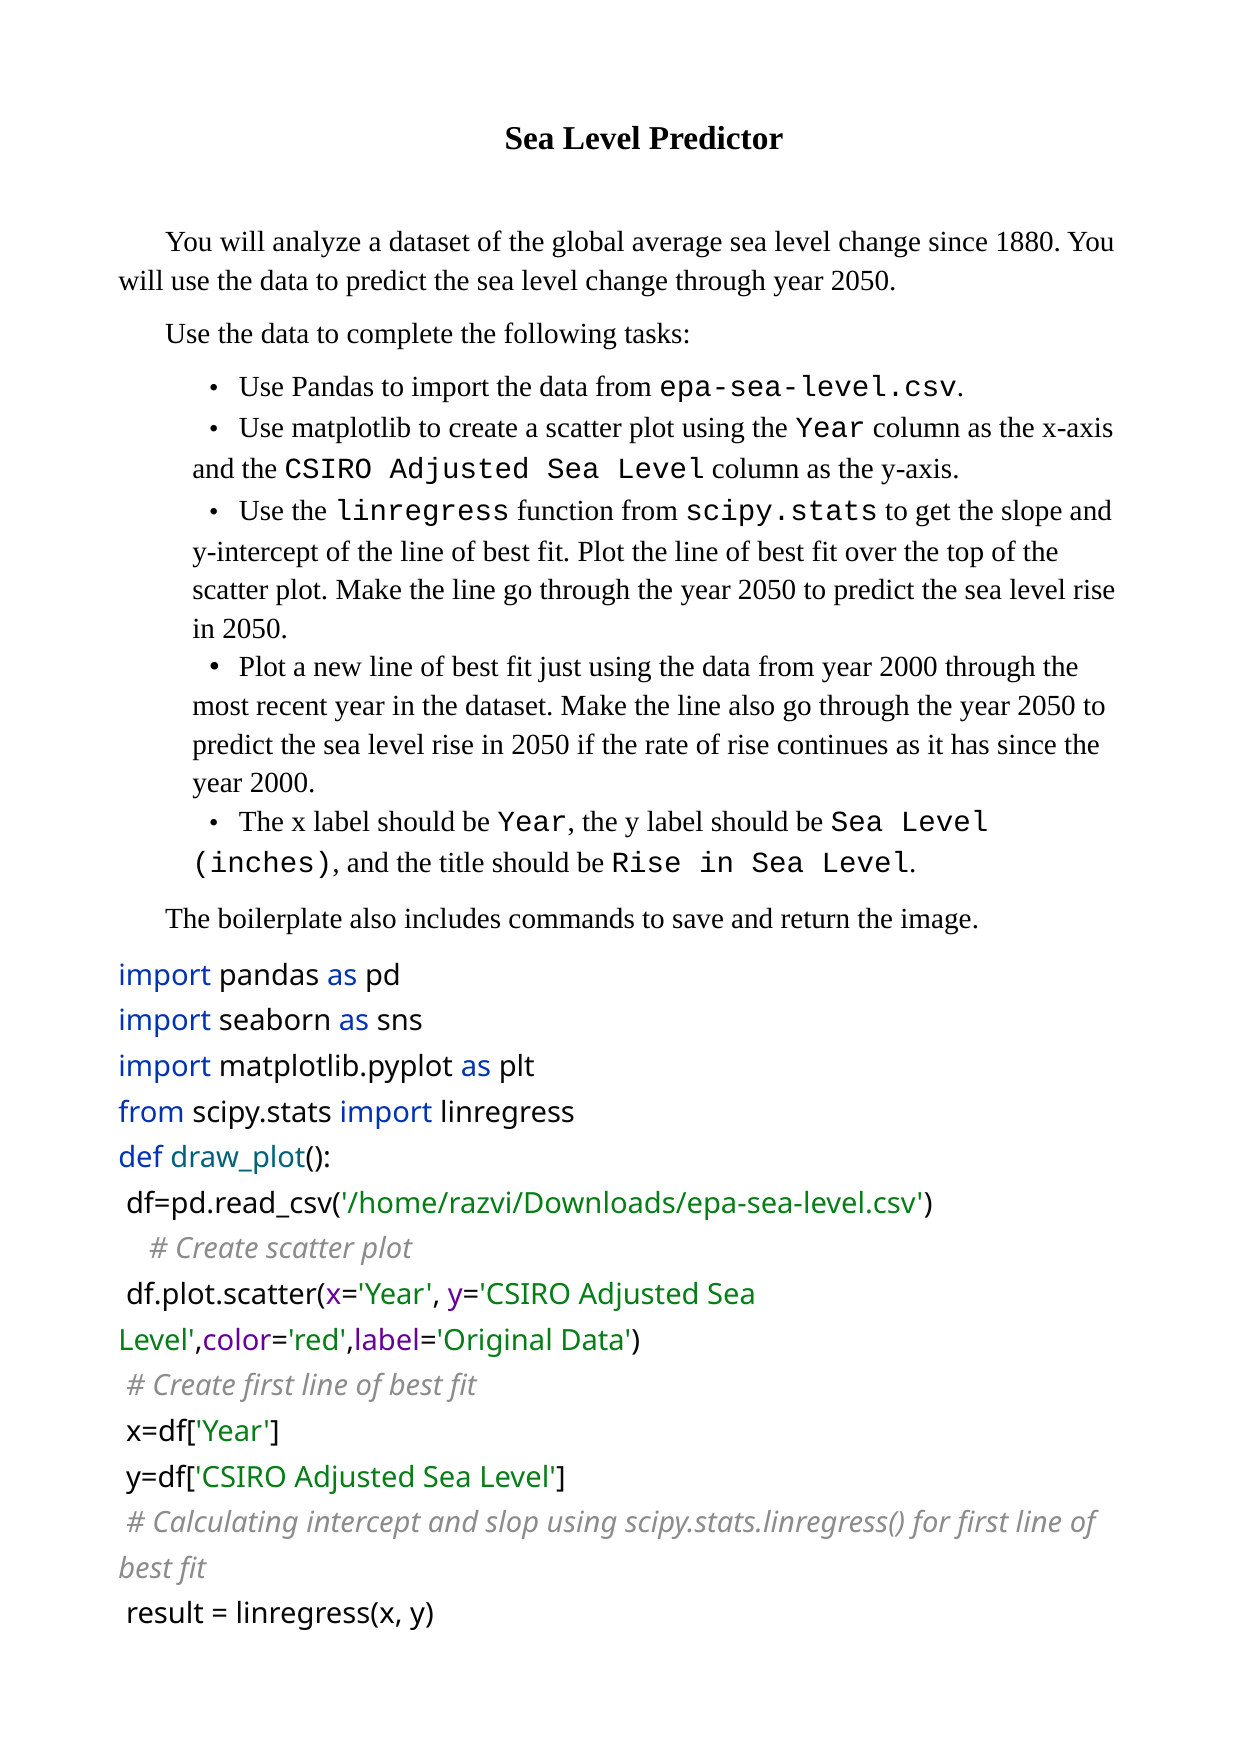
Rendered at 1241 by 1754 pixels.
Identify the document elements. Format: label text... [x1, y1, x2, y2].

list Use the linregress function from scipy.stats to get the slope and y-intercept of the line of best fit. Plot the line of best fit over the top of the scatter plot. Make the line go through the year 2050 to predict the sea level rise in 2050. [162, 493, 1123, 644]
text import pandas as pd import seaborn as sns import matplotlib.pyplot as plt from scipy.stats import linregress def draw_plot(): df=pd.read_csv('/home/razvi/Downloads/epa-sea-level.csv') # Create scatter plot df.plot.scatter(x='Year', y='CSIRO Adjusted Sea Level',color='red',label='Original Data') # Create first line of best fit x=df['Year'] y=df['CSIRO Adjusted Sea Level'] # Calculating intercept and slop using scipy.stats.linregress() for first line of best fit result = linregress(x, y) [118, 954, 1123, 1632]
list Plot a new line of best fit just using the data from year 2000 through the most recent year in the dataset. Make the line also go through the year 2050 to predict the sea level rise in 2050 if the rate of rise continues as it has since the year 2000. [162, 649, 1123, 799]
list Use matplotlib to create a scatter plot using the Year column as the x-axis and the CSIRO Adjusted Sea Level column as the y-axis. [162, 411, 1123, 488]
list The x label should be Year, the y label should be Sea Level (inches), and the title should be Rise in Sea Level. [162, 804, 1123, 881]
text The boilerplate also includes commands to save and return the image. [118, 901, 1123, 934]
subtitle Sea Level Predictor [118, 118, 1123, 156]
text You will analyze a dataset of the global average sea level change since 1880. You will use the data to predict the sea level change through year 2050. [118, 224, 1123, 296]
list Use Pandas to import the data from epa-sea-level.csv. [162, 369, 1123, 405]
text Use the data to complete the following tasks: [118, 316, 1123, 349]
